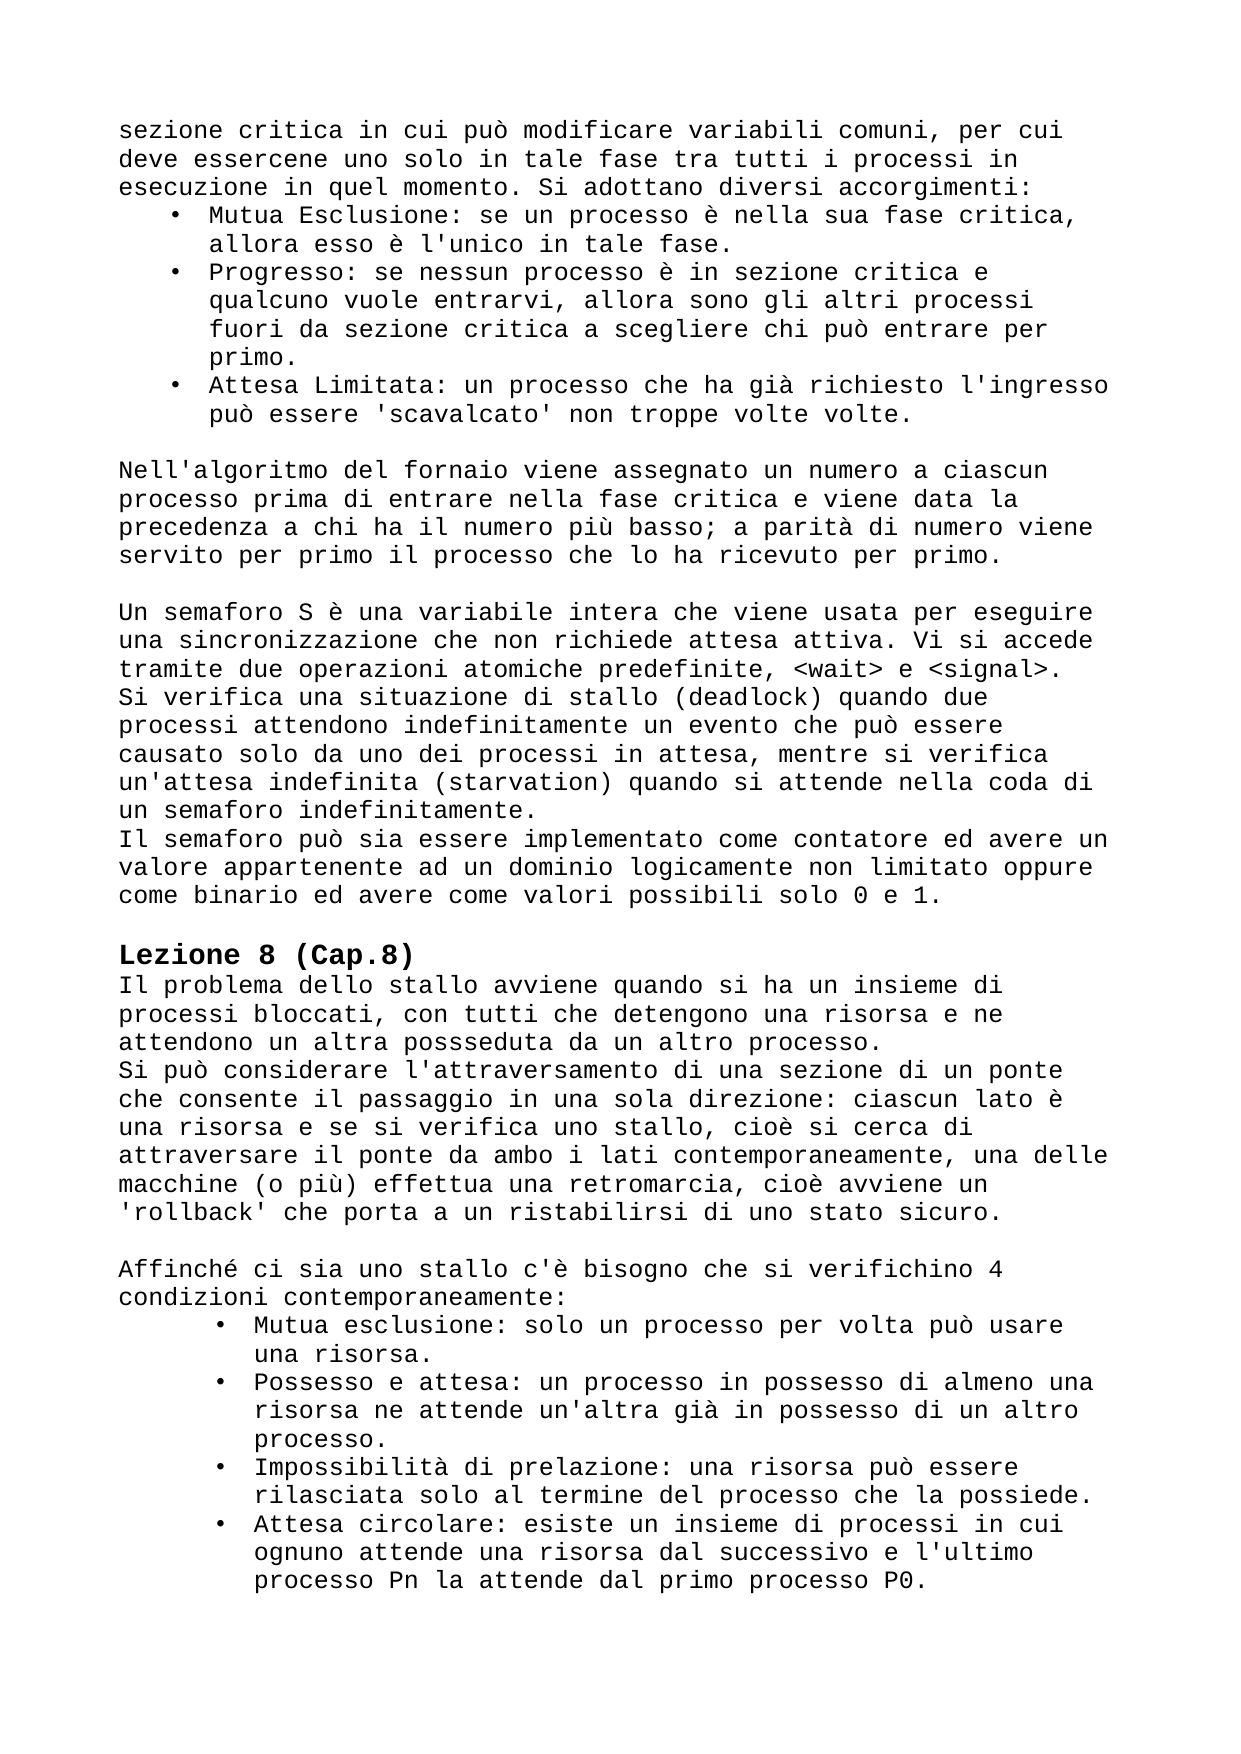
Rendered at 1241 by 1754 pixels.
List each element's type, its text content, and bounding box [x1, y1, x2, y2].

list Impossibilità di prelazione: una risorsa può essere rilasciata solo al termine del processo che la possiede. [216, 1454, 1122, 1511]
text Si verifica una situazione di stallo (deadlock) quando due processi attendono indefinitamente un evento che può essere causato solo da uno dei processi in attesa, mentre si verifica un'attesa indefinita (starvation) quando si attende nella coda di un semaforo indefinitamente. [118, 685, 1122, 826]
list Possesso e attesa: un processo in possesso di almeno una risorsa ne attende un'altra già in possesso di un altro processo. [216, 1369, 1122, 1454]
text Il problema dello stallo avviene quando si ha un insieme di processi bloccati, con tutti che detengono una risorsa e ne attendono un altra possseduta da un altro processo. [118, 973, 1122, 1058]
text Un semaforo S è una variabile intera che viene usata per eseguire una sincronizzazione che non richiede attesa attiva. Vi si accede tramite due operazioni atomiche predefinite, <wait> e <signal>. [118, 600, 1122, 685]
text Lezione 8 (Cap.8) [118, 940, 1122, 973]
list Mutua Esclusione: se un processo è nella sua fase critica, allora esso è l'unico in tale fase. [171, 203, 1122, 260]
text Il semaforo può sia essere implementato come contatore ed avere un valore appartenente ad un dominio logicamente non limitato oppure come binario ed avere come valori possibili solo 0 e 1. [118, 826, 1122, 911]
text Affinché ci sia uno stallo c'è bisogno che si verifichino 4 condizioni contemporaneamente: [118, 1256, 1122, 1313]
list Mutua esclusione: solo un processo per volta può usare una risorsa. [216, 1313, 1122, 1369]
list Progresso: se nessun processo è in sezione critica e qualcuno vuole entrarvi, allora sono gli altri processi fuori da sezione critica a scegliere chi può entrare per primo. [171, 260, 1122, 373]
list Attesa circolare: esiste un insieme di processi in cui ognuno attende una risorsa dal successivo e l'ultimo processo Pn la attende dal primo processo P0. [216, 1511, 1122, 1596]
text Nell'algoritmo del fornaio viene assegnato un numero a ciascun processo prima di entrare nella fase critica e viene data la precedenza a chi ha il numero più basso; a parità di numero viene servito per primo il processo che lo ha ricevuto per primo. [118, 458, 1122, 571]
text sezione critica in cui può modificare variabili comuni, per cui deve essercene uno solo in tale fase tra tutti i processi in esecuzione in quel momento. Si adottano diversi accorgimenti: [118, 118, 1122, 203]
text Si può considerare l'attraversamento di una sezione di un ponte che consente il passaggio in una sola direzione: ciascun lato è una risorsa e se si verifica uno stallo, cioè si cerca di attraversare il ponte da ambo i lati contemporaneamente, una delle macchine (o più) effettua una retromarcia, cioè avviene un 'rollback' che porta a un ristabilirsi di uno stato sicuro. [118, 1058, 1122, 1228]
list Attesa Limitata: un processo che ha già richiesto l'ingresso può essere 'scavalcato' non troppe volte volte. [171, 373, 1122, 430]
